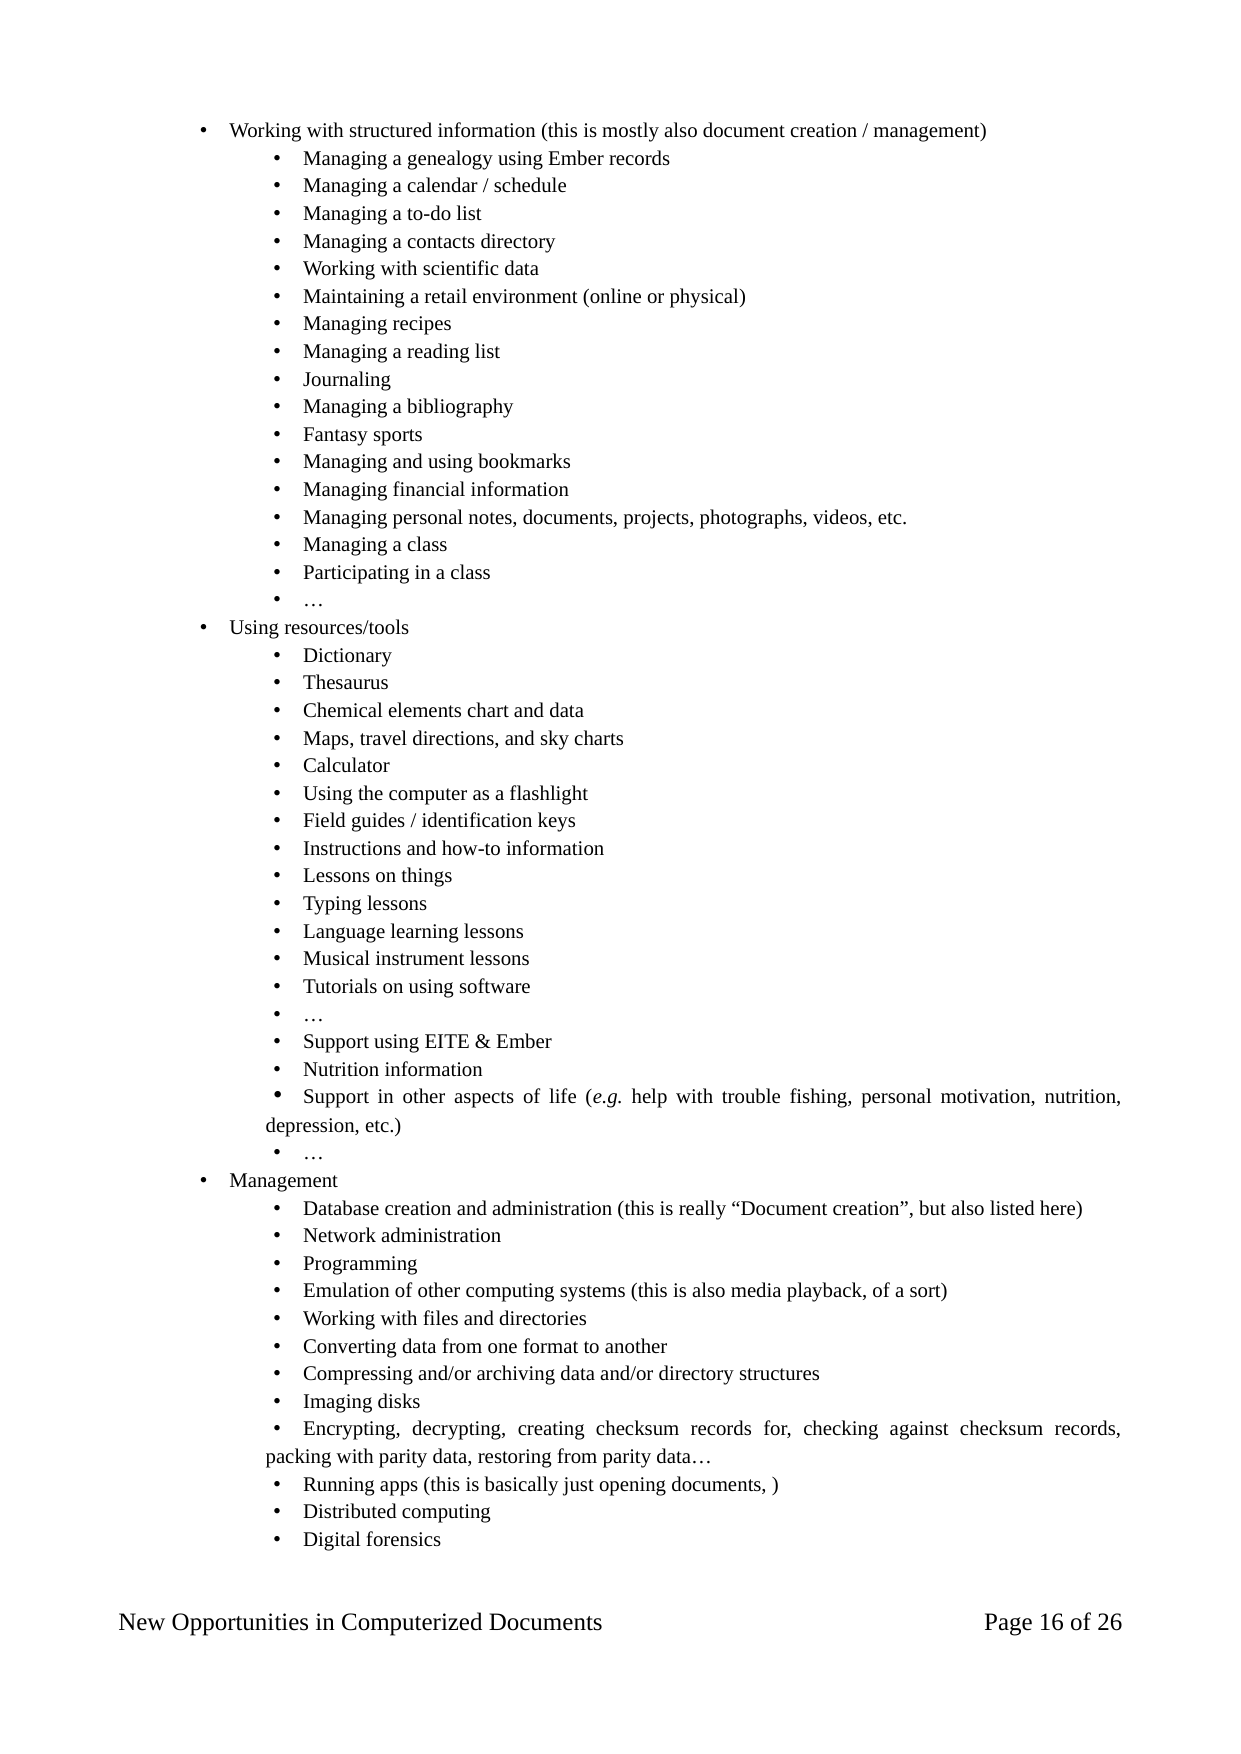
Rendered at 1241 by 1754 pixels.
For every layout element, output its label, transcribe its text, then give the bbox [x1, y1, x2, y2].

list Running apps (this is basically just opening documents, ) [236, 1472, 1122, 1496]
list Network administration [236, 1223, 1122, 1247]
list Managing a calendar / schedule [236, 173, 1122, 197]
list Thesaurus [236, 670, 1122, 694]
list Language learning lessons [236, 919, 1122, 943]
list Managing recipes [236, 311, 1122, 335]
list … [236, 587, 1122, 611]
list Managing a to-do list [236, 201, 1122, 225]
list Dictionary [236, 643, 1122, 667]
list … [236, 1001, 1122, 1026]
list Distributed computing [236, 1499, 1122, 1523]
list Nutrition information [236, 1057, 1122, 1081]
list Working with files and directories [236, 1306, 1122, 1330]
list Support in other aspects of life (e.g. help with trouble fishing, personal motivation, nutrition, depression, etc.) [236, 1084, 1122, 1137]
list Management [162, 1168, 1122, 1192]
list Managing a genealogy using Ember records [236, 146, 1122, 170]
list Fantasy sports [236, 422, 1122, 446]
list Using resources/tools [162, 615, 1122, 639]
list Emulation of other computing systems (this is also media playback, of a sort) [236, 1278, 1122, 1302]
list Maintaining a retail environment (online or physical) [236, 284, 1122, 308]
list Musical instrument lessons [236, 946, 1122, 970]
list Chemical elements chart and data [236, 698, 1122, 722]
list Managing a contacts directory [236, 228, 1122, 253]
list Support using EITE & Ember [236, 1029, 1122, 1053]
list Database creation and administration (this is really “Document creation”, but also listed here) [236, 1196, 1122, 1219]
list Managing personal notes, documents, projects, photographs, videos, etc. [236, 504, 1122, 529]
list Working with structured information (this is mostly also document creation / management) [162, 118, 1122, 142]
list Tutorials on using software [236, 974, 1122, 998]
list Participating in a class [236, 560, 1122, 584]
list Maps, travel directions, and sky charts [236, 725, 1122, 749]
list Field guides / identification keys [236, 808, 1122, 832]
list Managing a bibliography [236, 394, 1122, 418]
list Converting data from one format to another [236, 1333, 1122, 1358]
list Using the computer as a flashlight [236, 781, 1122, 805]
list Typing lessons [236, 891, 1122, 915]
list Managing and using bookmarks [236, 449, 1122, 473]
list Imaging disks [236, 1389, 1122, 1413]
list Calculator [236, 753, 1122, 777]
list Instructions and how-to information [236, 836, 1122, 860]
list Working with scientific data [236, 256, 1122, 280]
list Compressing and/or archiving data and/or directory structures [236, 1361, 1122, 1385]
list … [236, 1140, 1122, 1164]
list Programming [236, 1251, 1122, 1275]
list Digital forensics [236, 1527, 1122, 1551]
list Managing a reading list [236, 339, 1122, 363]
list Managing financial information [236, 477, 1122, 501]
list Encrypting, decrypting, creating checksum records for, checking against checksum records, packing with parity data, restoring from parity data… [236, 1416, 1122, 1468]
list Lessons on things [236, 863, 1122, 887]
list Managing a class [236, 532, 1122, 556]
list Journaling [236, 367, 1122, 391]
